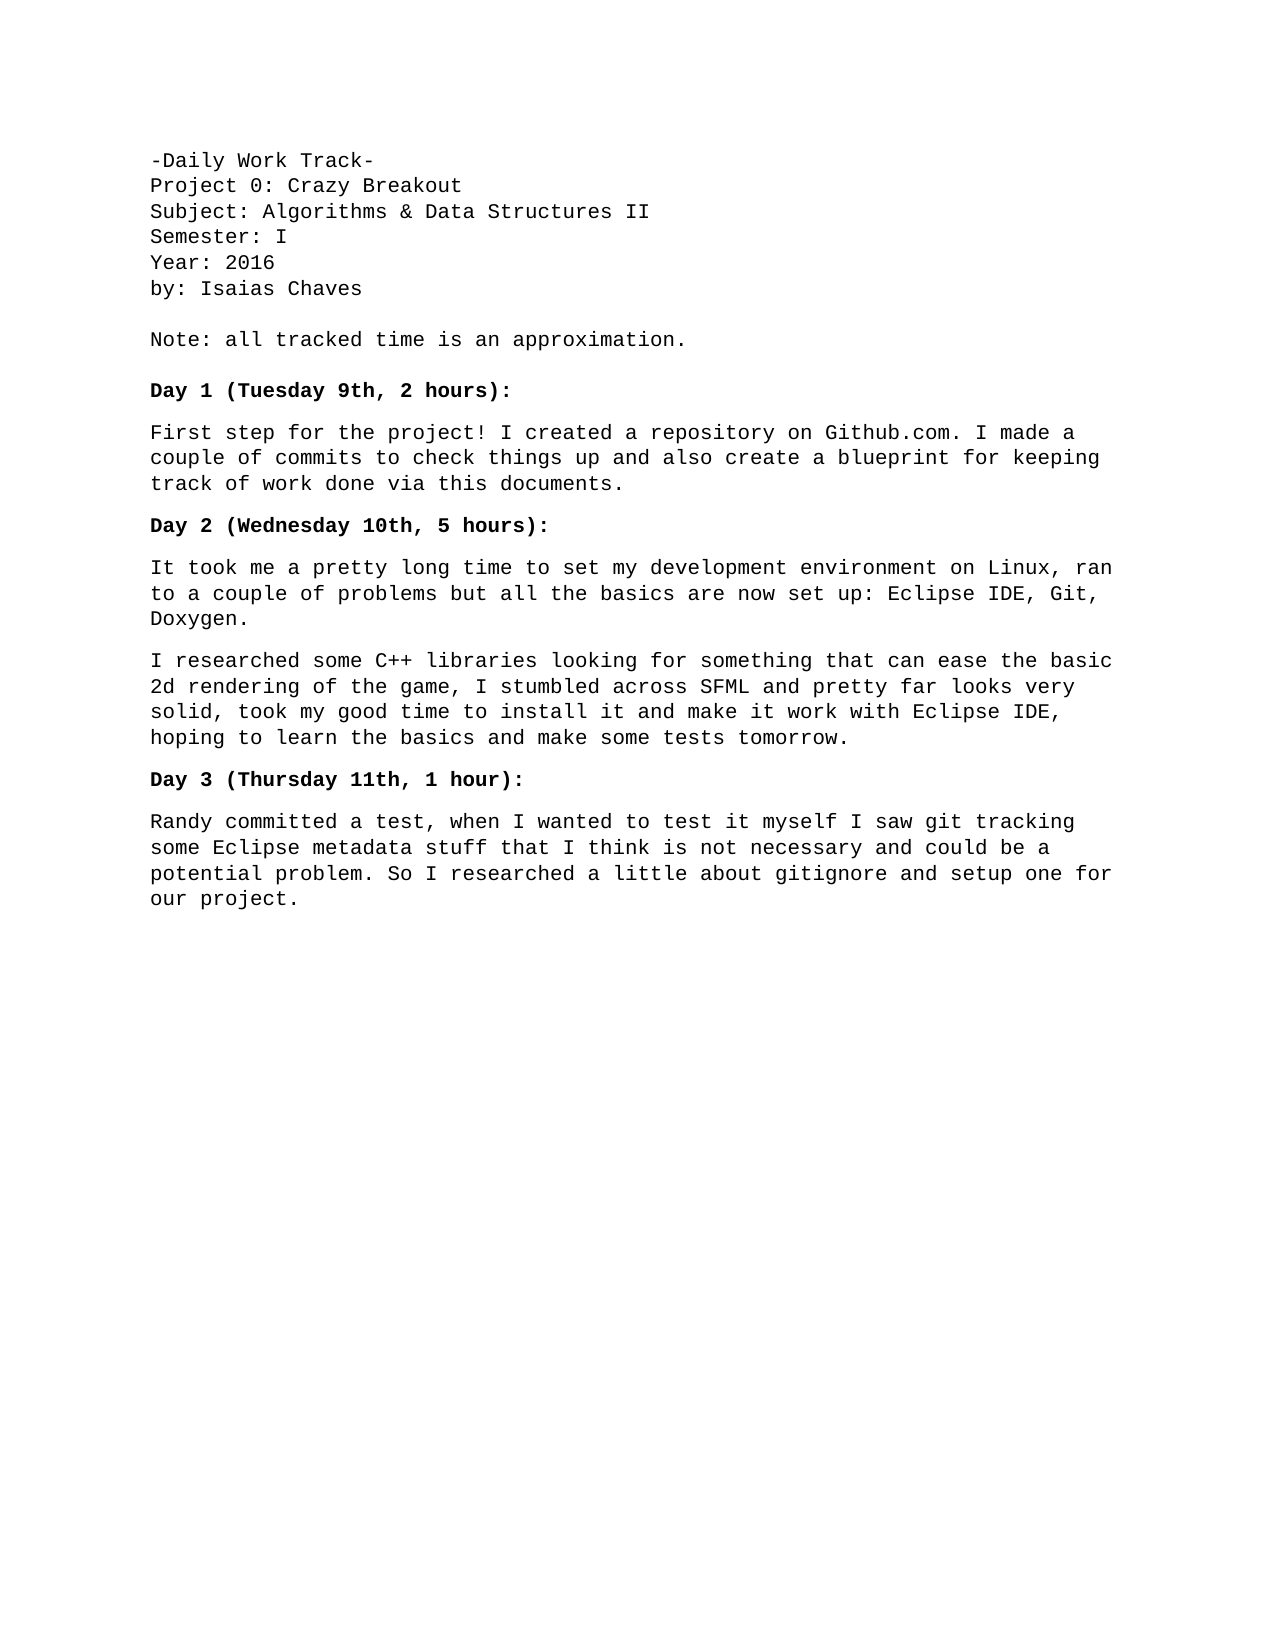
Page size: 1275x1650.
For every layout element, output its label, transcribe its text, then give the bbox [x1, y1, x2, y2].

text Randy committed a test, when I wanted to test it myself I saw git tracking some Eclipse metadata stuff that I think is not necessary and could be a potential problem. So I researched a little about gitignore and setup one for our project. [150, 811, 1125, 912]
text It took me a pretty long time to set my development environment on Linux, ran to a couple of problems but all the basics are now set up: Eclipse IDE, Git, Doxygen. [150, 557, 1125, 632]
text by: Isaias Chaves [150, 278, 1125, 301]
text Semester: I [150, 227, 1125, 250]
text Year: 2016 [150, 252, 1125, 276]
text I researched some C++ libraries looking for something that can ease the basic 2d rendering of the game, I stumbled across SFML and pretty far looks very solid, took my good time to install it and make it work with Eclipse IDE, hoping to learn the basics and make some tests tomorrow. [150, 651, 1125, 751]
text First step for the project! I created a repository on Github.com. I made a couple of commits to check things up and also create a blueprint for keeping track of work done via this documents. [150, 422, 1125, 497]
text Note: all tracked time is an approximation. [150, 329, 1125, 352]
text Day 3 (Thursday 11th, 1 hour): [150, 769, 1125, 793]
text Project 0: Crazy Breakout [150, 176, 1125, 199]
text -Daily Work Track- [150, 150, 1125, 174]
text Day 2 (Wednesday 10th, 5 hours): [150, 515, 1125, 539]
text Day 1 (Tuesday 9th, 2 hours): [150, 380, 1125, 403]
text Subject: Algorithms & Data Structures II [150, 201, 1125, 225]
